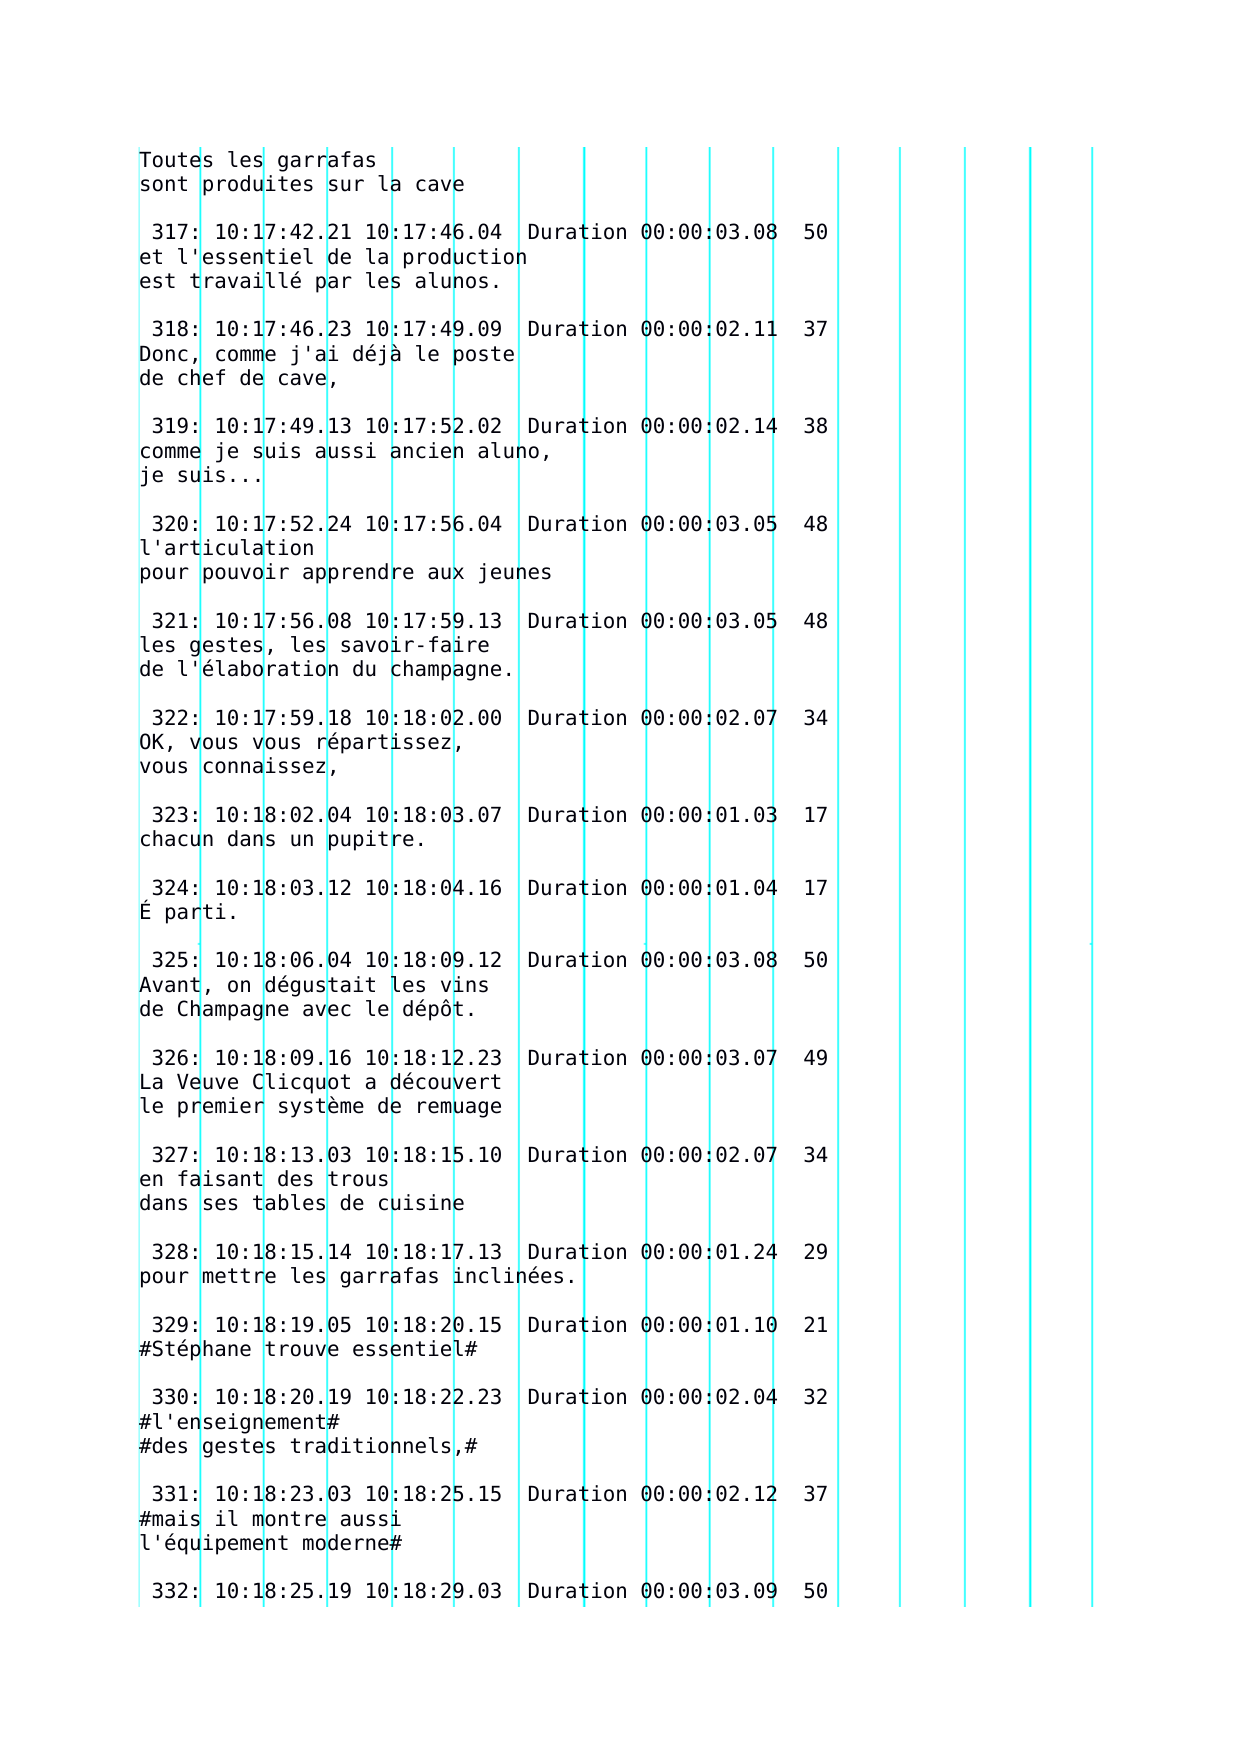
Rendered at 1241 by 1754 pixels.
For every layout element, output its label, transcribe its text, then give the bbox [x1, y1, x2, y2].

text 320: 10:17:52.24 10:17:56.04 Duration 00:00:03.05 48 [139, 512, 1101, 536]
text #l'enseignement# [139, 1410, 1101, 1434]
text de chef de cave, [139, 366, 1101, 390]
picture [138, 147, 1102, 1607]
text 318: 10:17:46.23 10:17:49.09 Duration 00:00:02.11 37 [139, 317, 1101, 342]
text 328: 10:18:15.14 10:18:17.13 Duration 00:00:01.24 29 [139, 1240, 1101, 1264]
text les gestes, les savoir-faire [139, 633, 1101, 657]
text Avant, on dégustait les vins [139, 973, 1101, 997]
text et l'essentiel de la production [139, 245, 1101, 269]
text de l'élaboration du champagne. [139, 657, 1101, 682]
text vous connaissez, [139, 754, 1101, 779]
text 324: 10:18:03.12 10:18:04.16 Duration 00:00:01.04 17 [139, 876, 1101, 900]
text en faisant des trous [139, 1167, 1101, 1191]
text le premier système de remuage [139, 1094, 1101, 1118]
text sont produites sur la cave [139, 172, 1101, 196]
text 331: 10:18:23.03 10:18:25.15 Duration 00:00:02.12 37 [139, 1482, 1101, 1507]
text de Champagne avec le dépôt. [139, 997, 1101, 1021]
text #mais il montre aussi [139, 1507, 1101, 1531]
text chacun dans un pupitre. [139, 827, 1101, 851]
text 329: 10:18:19.05 10:18:20.15 Duration 00:00:01.10 21 [139, 1313, 1101, 1337]
text Toutes les garrafas [139, 148, 1101, 172]
text #des gestes traditionnels,# [139, 1434, 1101, 1458]
text La Veuve Clicquot a découvert [139, 1070, 1101, 1094]
text #Stéphane trouve essentiel# [139, 1337, 1101, 1361]
text 323: 10:18:02.04 10:18:03.07 Duration 00:00:01.03 17 [139, 803, 1101, 827]
text 326: 10:18:09.16 10:18:12.23 Duration 00:00:03.07 49 [139, 1046, 1101, 1070]
text pour mettre les garrafas inclinées. [139, 1264, 1101, 1288]
text pour pouvoir apprendre aux jeunes [139, 560, 1101, 584]
text dans ses tables de cuisine [139, 1191, 1101, 1216]
text 325: 10:18:06.04 10:18:09.12 Duration 00:00:03.08 50 [139, 948, 1101, 973]
text 332: 10:18:25.19 10:18:29.03 Duration 00:00:03.09 50 [139, 1579, 1101, 1604]
text 322: 10:17:59.18 10:18:02.00 Duration 00:00:02.07 34 [139, 706, 1101, 730]
text est travaillé par les alunos. [139, 269, 1101, 293]
text OK, vous vous répartissez, [139, 730, 1101, 754]
text comme je suis aussi ancien aluno, [139, 439, 1101, 463]
text je suis... [139, 463, 1101, 487]
text 327: 10:18:13.03 10:18:15.10 Duration 00:00:02.07 34 [139, 1143, 1101, 1167]
text 321: 10:17:56.08 10:17:59.13 Duration 00:00:03.05 48 [139, 609, 1101, 633]
text 330: 10:18:20.19 10:18:22.23 Duration 00:00:02.04 32 [139, 1385, 1101, 1410]
text É parti. [139, 900, 1101, 924]
text Donc, comme j'ai déjà le poste [139, 342, 1101, 366]
text l'équipement moderne# [139, 1531, 1101, 1555]
text 317: 10:17:42.21 10:17:46.04 Duration 00:00:03.08 50 [139, 220, 1101, 245]
text 319: 10:17:49.13 10:17:52.02 Duration 00:00:02.14 38 [139, 414, 1101, 439]
text l'articulation [139, 536, 1101, 560]
